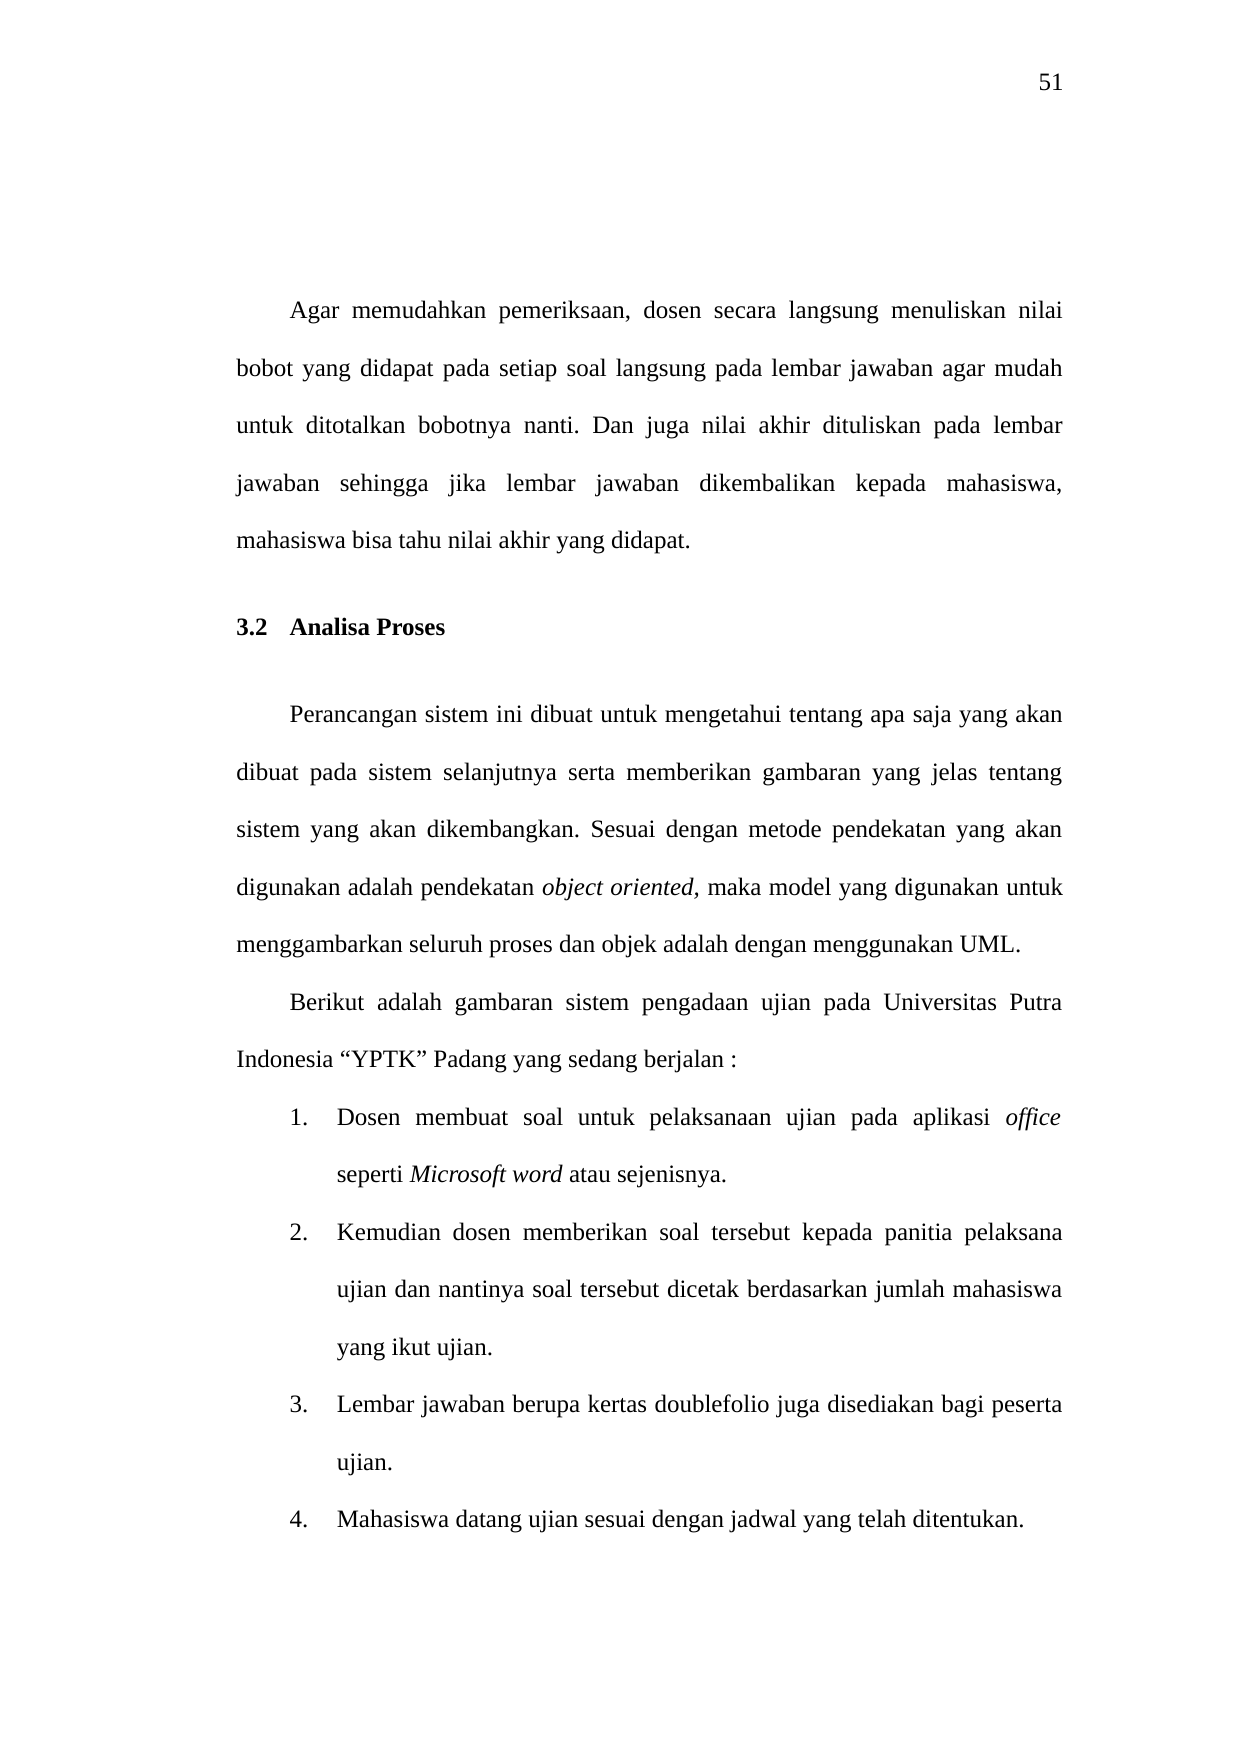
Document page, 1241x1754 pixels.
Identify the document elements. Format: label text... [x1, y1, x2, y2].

text Agar memudahkan pemeriksaan, dosen secara langsung menuliskan nilai bobot yang didapat pada setiap soal langsung pada lembar jawaban agar mudah untuk ditotalkan bobotnya nanti. Dan juga nilai akhir dituliskan pada lembar jawaban sehingga jika lembar jawaban dikembalikan kepada mahasiswa, mahasiswa bisa tahu nilai akhir yang didapat. [236, 295, 1063, 554]
list Kemudian dosen memberikan soal tersebut kepada panitia pelaksana ujian dan nantinya soal tersebut dicetak berdasarkan jumlah mahasiswa yang ikut ujian. [289, 1217, 1063, 1361]
list Lembar jawaban berupa kertas doublefolio juga disediakan bagi peserta ujian. [289, 1389, 1063, 1476]
subtitle 3.2 Analisa Proses [236, 612, 1063, 641]
list Dosen membuat soal untuk pelaksanaan ujian pada aplikasi office seperti Microsoft word atau sejenisnya. [289, 1102, 1063, 1188]
text Berikut adalah gambaran sistem pengadaan ujian pada Universitas Putra Indonesia “YPTK” Padang yang sedang berjalan : [236, 987, 1063, 1073]
list Mahasiswa datang ujian sesuai dengan jadwal yang telah ditentukan. [289, 1504, 1063, 1533]
text Perancangan sistem ini dibuat untuk mengetahui tentang apa saja yang akan dibuat pada sistem selanjutnya serta memberikan gambaran yang jelas tentang sistem yang akan dikembangkan. Sesuai dengan metode pendekatan yang akan digunakan adalah pendekatan object oriented, maka model yang digunakan untuk menggambarkan seluruh proses dan objek adalah dengan menggunakan UML. [236, 699, 1063, 958]
